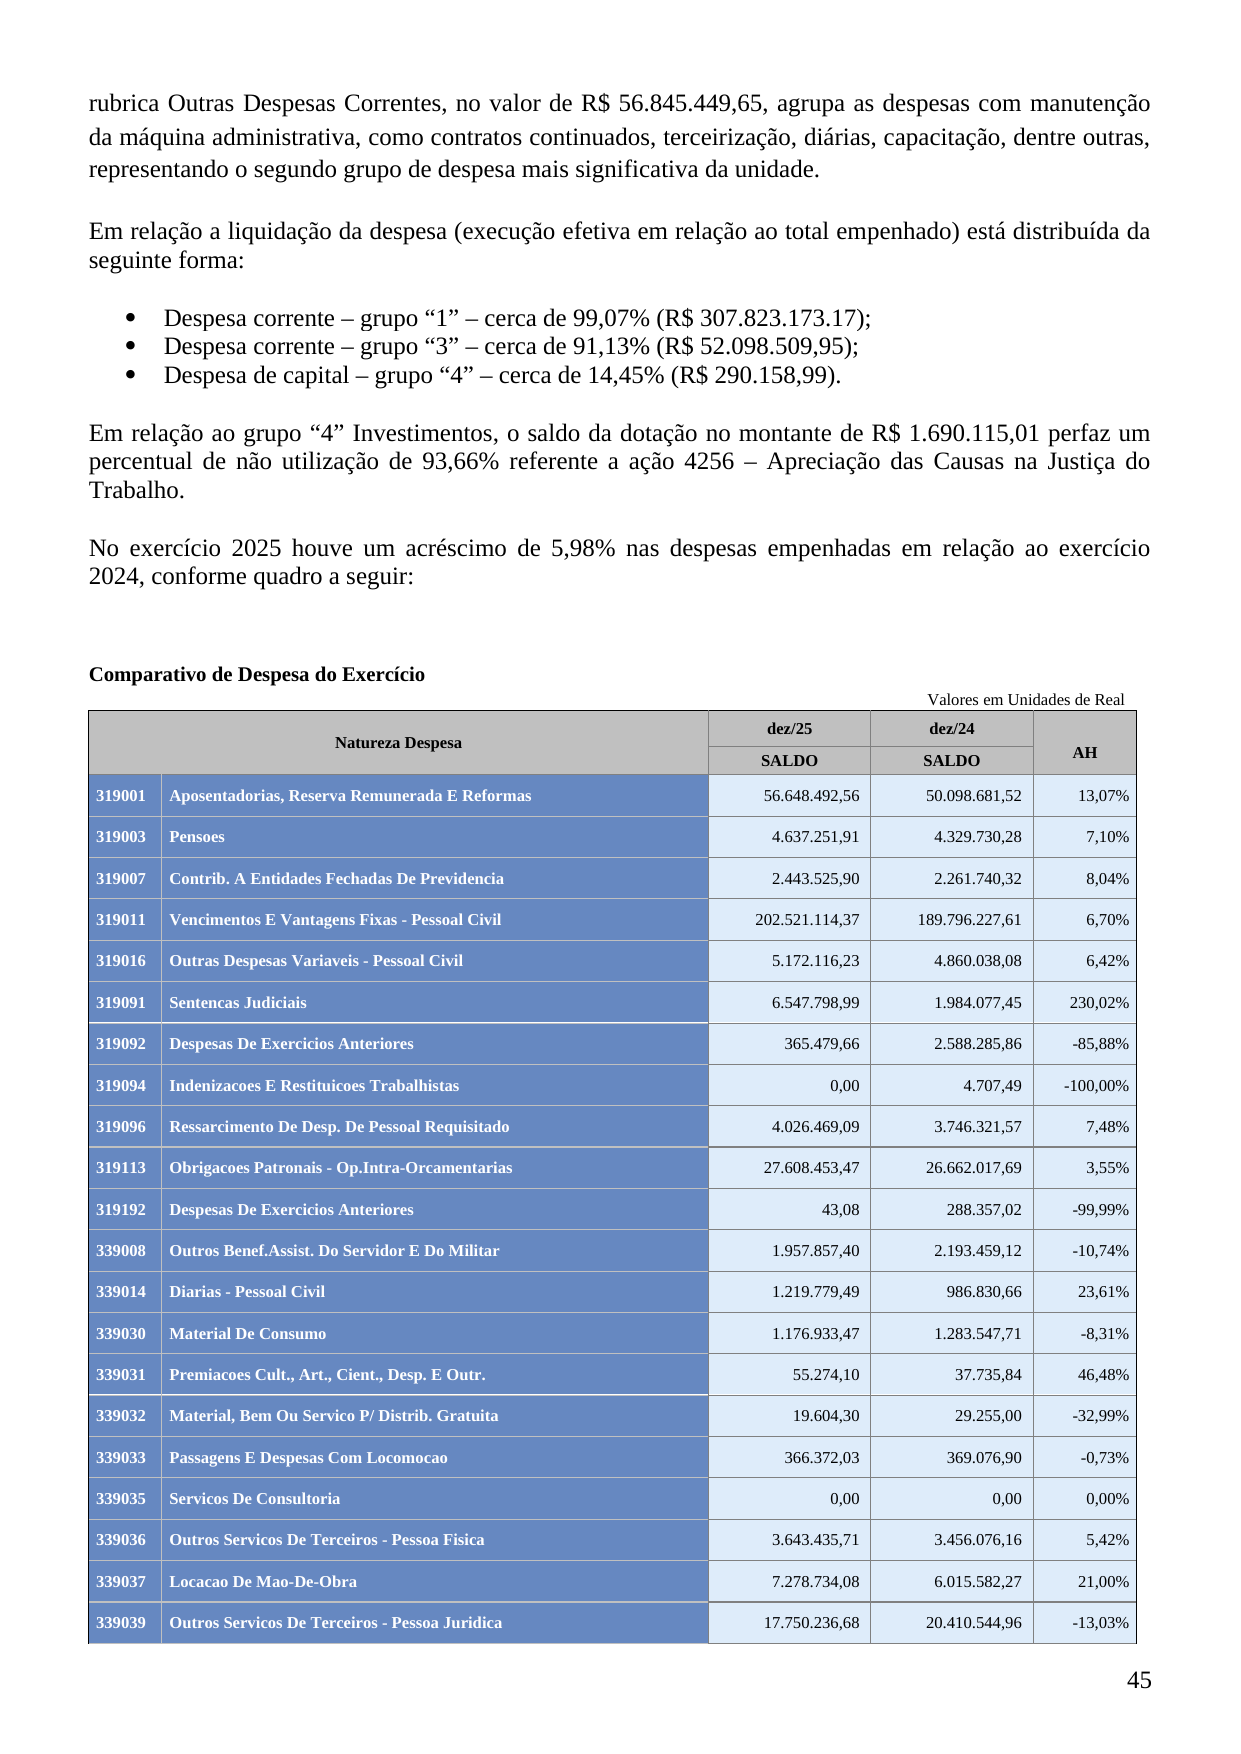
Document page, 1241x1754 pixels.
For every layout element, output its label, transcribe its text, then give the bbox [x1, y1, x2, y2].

table_cell Servicos De Consultoria [162, 1478, 708, 1519]
table_cell 1.176.933,47 [709, 1313, 870, 1353]
table_cell 26.662.017,69 [871, 1148, 1033, 1188]
table_cell 339037 [89, 1561, 161, 1601]
table_cell Despesas De Exercicios Anteriores [162, 1024, 708, 1064]
list Despesa corrente – grupo “1” – cerca de 99,07% (R$ 307.823.173.17); [126, 303, 1152, 331]
table_cell 55.274,10 [709, 1354, 870, 1394]
table_cell 339032 [89, 1396, 161, 1436]
table_cell -0,73% [1034, 1437, 1136, 1477]
table_cell Locacao De Mao-De-Obra [162, 1561, 708, 1601]
table_cell Diarias - Pessoal Civil [162, 1272, 708, 1312]
table_header Natureza Despesa [89, 711, 708, 774]
table_cell 13,07% [1034, 775, 1136, 816]
table_cell Obrigacoes Patronais - Op.Intra-Orcamentarias [162, 1148, 708, 1188]
table_cell Aposentadorias, Reserva Remunerada E Reformas [162, 775, 708, 816]
table_cell 3.746.321,57 [871, 1106, 1033, 1146]
table_cell 8,04% [1034, 858, 1136, 898]
table_cell 50.098.681,52 [871, 775, 1033, 816]
table_cell 0,00 [871, 1478, 1033, 1519]
table_cell 3.456.076,16 [871, 1520, 1033, 1560]
table_cell -13,03% [1034, 1603, 1136, 1643]
text Em relação a liquidação da despesa (execução efetiva em relação ao total empenhado) está distribuída da seguinte forma: [88, 216, 1152, 274]
table_cell 319016 [89, 941, 161, 981]
table_cell 189.796.227,61 [871, 899, 1033, 940]
table_cell 365.479,66 [709, 1024, 870, 1064]
table_header dez/25 [709, 711, 870, 746]
list Despesa de capital – grupo “4” – cerca de 14,45% (R$ 290.158,99). [126, 360, 1152, 389]
table_cell Outros Benef.Assist. Do Servidor E Do Militar [162, 1230, 708, 1271]
table_cell 29.255,00 [871, 1396, 1033, 1436]
table_cell 3.643.435,71 [709, 1520, 870, 1560]
table_cell Premiacoes Cult., Art., Cient., Desp. E Outr. [162, 1354, 708, 1394]
text Valores em Unidades de Real [88, 686, 1152, 710]
table_cell Outros Servicos De Terceiros - Pessoa Fisica [162, 1520, 708, 1560]
table_cell 339031 [89, 1354, 161, 1394]
table_cell 43,08 [709, 1189, 870, 1229]
table_cell 230,02% [1034, 982, 1136, 1022]
table_cell Material De Consumo [162, 1313, 708, 1353]
table_cell 5,42% [1034, 1520, 1136, 1560]
table_cell Pensoes [162, 817, 708, 857]
table_cell 17.750.236,68 [709, 1603, 870, 1643]
table_cell 2.261.740,32 [871, 858, 1033, 898]
table_cell Material, Bem Ou Servico P/ Distrib. Gratuita [162, 1396, 708, 1436]
table_cell 288.357,02 [871, 1189, 1033, 1229]
table_cell 319091 [89, 982, 161, 1022]
table_cell 6.015.582,27 [871, 1561, 1033, 1601]
table_cell 6.547.798,99 [709, 982, 870, 1022]
table_cell 56.648.492,56 [709, 775, 870, 816]
table_cell -85,88% [1034, 1024, 1136, 1064]
table_cell Indenizacoes E Restituicoes Trabalhistas [162, 1065, 708, 1105]
table_cell 5.172.116,23 [709, 941, 870, 981]
table_cell 23,61% [1034, 1272, 1136, 1312]
table_cell -100,00% [1034, 1065, 1136, 1105]
table_cell 27.608.453,47 [709, 1148, 870, 1188]
table_cell SALDO [709, 747, 870, 774]
table_cell 319007 [89, 858, 161, 898]
table_cell Vencimentos E Vantagens Fixas - Pessoal Civil [162, 899, 708, 940]
table_cell Despesas De Exercicios Anteriores [162, 1189, 708, 1229]
table_cell 4.860.038,08 [871, 941, 1033, 981]
table_cell -10,74% [1034, 1230, 1136, 1271]
table_cell 366.372,03 [709, 1437, 870, 1477]
table_cell 319003 [89, 817, 161, 857]
table_cell 37.735,84 [871, 1354, 1033, 1394]
table_cell 319096 [89, 1106, 161, 1146]
table_cell 0,00 [709, 1065, 870, 1105]
table_cell Ressarcimento De Desp. De Pessoal Requisitado [162, 1106, 708, 1146]
table_cell 319094 [89, 1065, 161, 1105]
table_cell 1.957.857,40 [709, 1230, 870, 1271]
table_cell 4.707,49 [871, 1065, 1033, 1105]
table_cell 319192 [89, 1189, 161, 1229]
table_cell Sentencas Judiciais [162, 982, 708, 1022]
table_cell 7,48% [1034, 1106, 1136, 1146]
table_header dez/24 [871, 711, 1033, 746]
table_header AH [1034, 711, 1136, 774]
table_cell 19.604,30 [709, 1396, 870, 1436]
table_cell 6,42% [1034, 941, 1136, 981]
table_cell Outras Despesas Variaveis - Pessoal Civil [162, 941, 708, 981]
table_cell -8,31% [1034, 1313, 1136, 1353]
table_cell 3,55% [1034, 1148, 1136, 1188]
table_cell 319092 [89, 1024, 161, 1064]
table_cell 0,00 [709, 1478, 870, 1519]
list Despesa corrente – grupo “3” – cerca de 91,13% (R$ 52.098.509,95); [126, 331, 1152, 360]
table_cell -32,99% [1034, 1396, 1136, 1436]
table_cell Passagens E Despesas Com Locomocao [162, 1437, 708, 1477]
text Comparativo de Despesa do Exercício [88, 662, 1152, 686]
table_cell 369.076,90 [871, 1437, 1033, 1477]
table_cell 1.984.077,45 [871, 982, 1033, 1022]
table_cell 319113 [89, 1148, 161, 1188]
table_cell 2.193.459,12 [871, 1230, 1033, 1271]
table_cell 339014 [89, 1272, 161, 1312]
table_cell 1.283.547,71 [871, 1313, 1033, 1353]
table_cell 339033 [89, 1437, 161, 1477]
table_cell 7,10% [1034, 817, 1136, 857]
table_cell 4.026.469,09 [709, 1106, 870, 1146]
table_cell 4.637.251,91 [709, 817, 870, 857]
table_cell 4.329.730,28 [871, 817, 1033, 857]
table_cell 319001 [89, 775, 161, 816]
table_cell 319011 [89, 899, 161, 940]
text Em relação ao grupo “4” Investimentos, o saldo da dotação no montante de R$ 1.690.115,01 perfaz um percentual de não utilização de 93,66% referente a ação 4256 – Apreciação das Causas na Justiça do Trabalho. [88, 418, 1152, 504]
table_cell 986.830,66 [871, 1272, 1033, 1312]
text No exercício 2025 houve um acréscimo de 5,98% nas despesas empenhadas em relação ao exercício 2024, conforme quadro a seguir: [88, 533, 1152, 590]
table_cell SALDO [871, 747, 1033, 774]
table_cell 339039 [89, 1603, 161, 1643]
table_cell Outros Servicos De Terceiros - Pessoa Juridica [162, 1603, 708, 1643]
table_cell 46,48% [1034, 1354, 1136, 1394]
table_cell Contrib. A Entidades Fechadas De Previdencia [162, 858, 708, 898]
table_cell 20.410.544,96 [871, 1603, 1033, 1643]
table_cell -99,99% [1034, 1189, 1136, 1229]
table_cell 7.278.734,08 [709, 1561, 870, 1601]
table_cell 2.443.525,90 [709, 858, 870, 898]
table_cell 339030 [89, 1313, 161, 1353]
text rubrica Outras Despesas Correntes, no valor de R$ 56.845.449,65, agrupa as despesas com manutenção da máquina administrativa, como contratos continuados, terceirização, diárias, capacitação, dentre outras, representando o segundo grupo de despesa mais significativa da unidade. [88, 88, 1152, 183]
table_cell 6,70% [1034, 899, 1136, 940]
table_cell 2.588.285,86 [871, 1024, 1033, 1064]
table_cell 21,00% [1034, 1561, 1136, 1601]
table_cell 202.521.114,37 [709, 899, 870, 940]
table_cell 0,00% [1034, 1478, 1136, 1519]
table_cell 1.219.779,49 [709, 1272, 870, 1312]
table_cell 339008 [89, 1230, 161, 1271]
table_cell 339035 [89, 1478, 161, 1519]
table_cell 339036 [89, 1520, 161, 1560]
